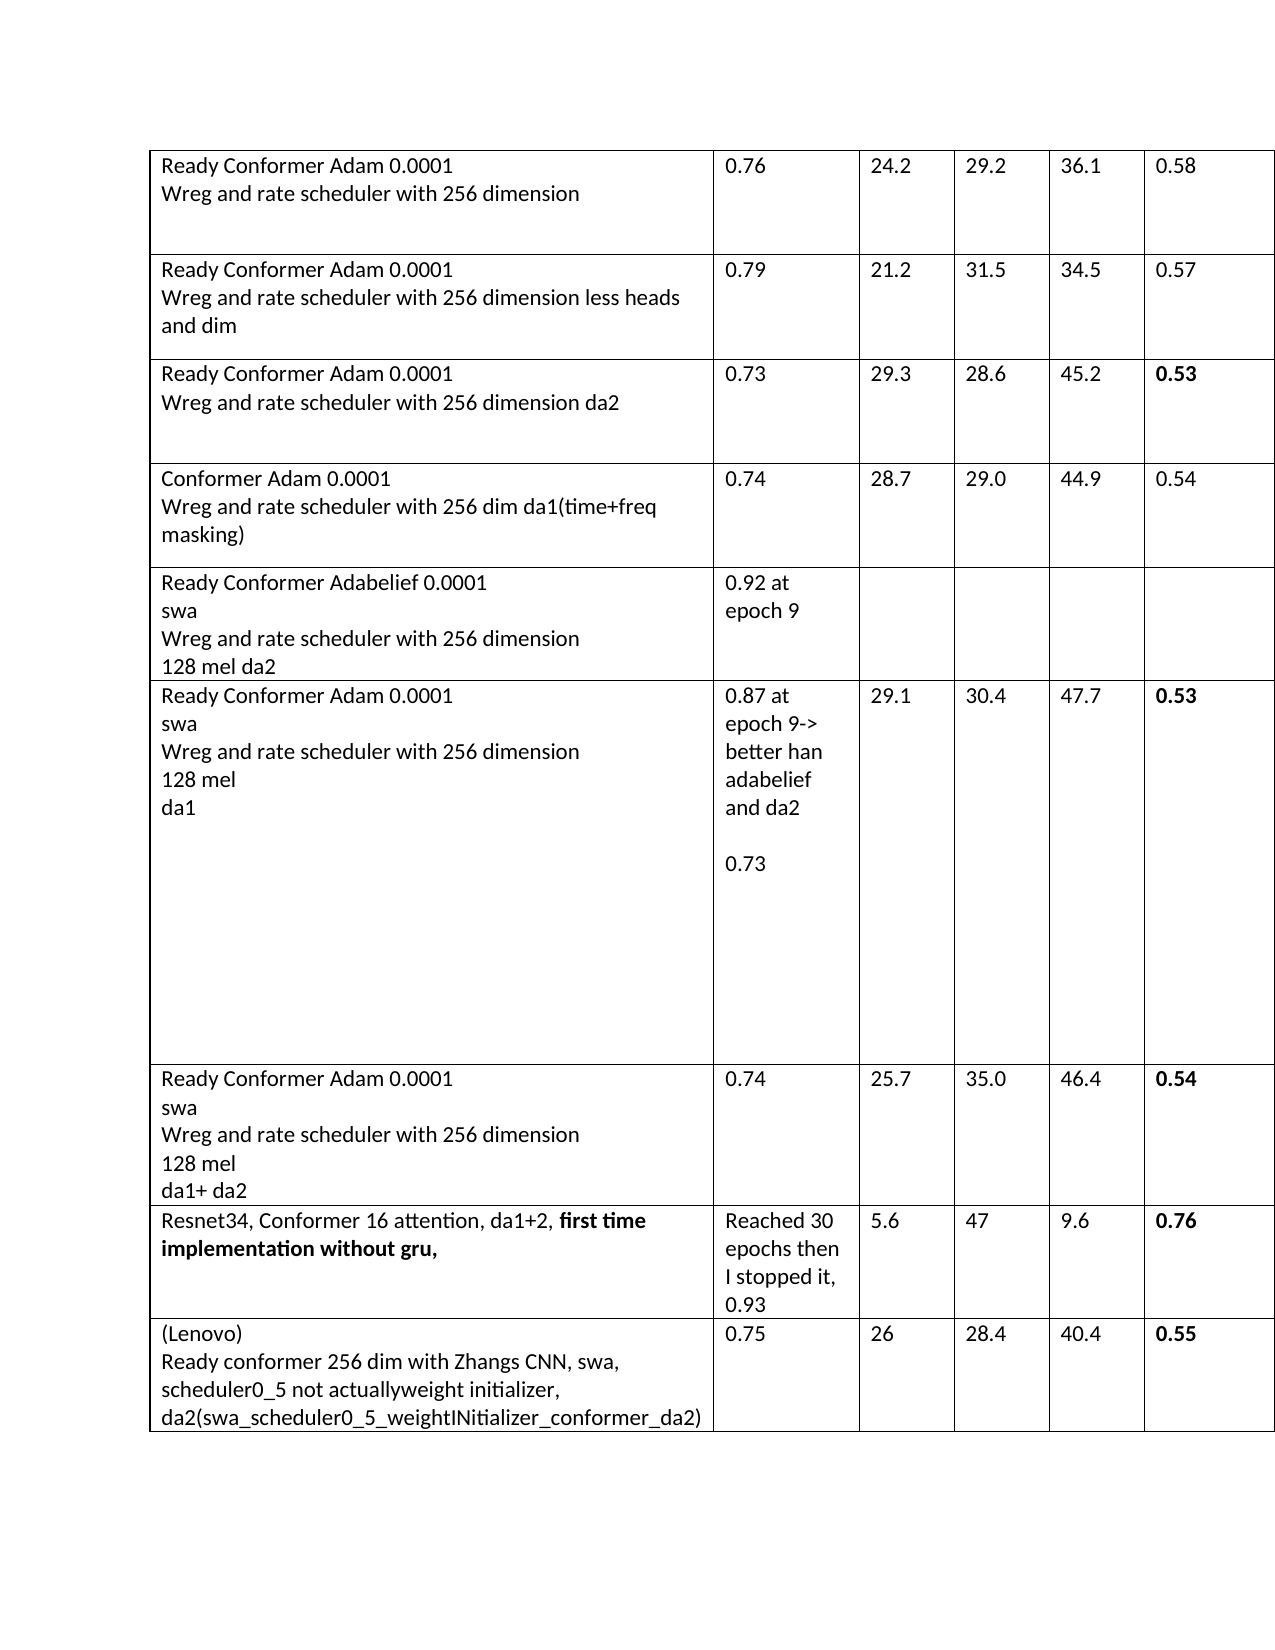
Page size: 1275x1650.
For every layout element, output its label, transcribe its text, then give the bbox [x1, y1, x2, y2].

table_cell Conformer Adam 0.0001 Wreg and rate scheduler with 256 dim da1(time+freq masking) [151, 464, 713, 567]
table_cell 34.5 [1050, 255, 1144, 358]
table_cell 28.6 [955, 360, 1049, 463]
table_cell 9.6 [1050, 1206, 1144, 1318]
table_cell 0.55 [1145, 1319, 1274, 1431]
table_cell 28.7 [860, 464, 954, 567]
table_cell 24.2 [860, 151, 954, 254]
table_cell 29.0 [955, 464, 1049, 567]
table_cell Ready Conformer Adam 0.0001 swa Wreg and rate scheduler with 256 dimension 128 mel da1 [151, 681, 713, 1063]
table_cell 28.4 [955, 1319, 1049, 1431]
table_cell 25.7 [860, 1065, 954, 1205]
table_cell 0.54 [1145, 1065, 1274, 1205]
table_cell 40.4 [1050, 1319, 1144, 1431]
table_cell 0.75 [714, 1319, 859, 1431]
table_cell 5.6 [860, 1206, 954, 1318]
table_cell 0.58 [1145, 151, 1274, 254]
table_cell 0.87 at epoch 9-> better han adabelief and da2 0.73 [714, 681, 859, 1063]
table_cell 0.57 [1145, 255, 1274, 358]
table_cell 29.2 [955, 151, 1049, 254]
table_cell 31.5 [955, 255, 1049, 358]
table_cell [860, 568, 954, 680]
table_cell Ready Conformer Adam 0.0001 Wreg and rate scheduler with 256 dimension [151, 151, 713, 254]
table_cell Reached 30 epochs then I stopped it, 0.93 [714, 1206, 859, 1318]
table_cell 0.92 at epoch 9 [714, 568, 859, 680]
table_cell 29.1 [860, 681, 954, 1063]
table_cell 26 [860, 1319, 954, 1431]
table_cell [955, 568, 1049, 680]
table_cell [1145, 568, 1274, 680]
table_cell 45.2 [1050, 360, 1144, 463]
table_cell 36.1 [1050, 151, 1144, 254]
table_cell (Lenovo) Ready conformer 256 dim with Zhangs CNN, swa, scheduler0_5 not actuallyweight initializer, da2(swa_scheduler0_5_weightINitializer_conformer_da2) [151, 1319, 713, 1431]
table_cell Resnet34, Conformer 16 attention, da1+2, first time implementation without gru, [151, 1206, 713, 1318]
table_cell 47 [955, 1206, 1049, 1318]
table_cell 0.54 [1145, 464, 1274, 567]
table_cell 30.4 [955, 681, 1049, 1063]
table_cell 0.74 [714, 1065, 859, 1205]
table_cell 0.74 [714, 464, 859, 567]
table_cell 44.9 [1050, 464, 1144, 567]
table_cell 0.76 [1145, 1206, 1274, 1318]
table_cell 0.53 [1145, 360, 1274, 463]
table_cell 21.2 [860, 255, 954, 358]
table_cell 0.73 [714, 360, 859, 463]
table_cell Ready Conformer Adam 0.0001 Wreg and rate scheduler with 256 dimension less heads and dim [151, 255, 713, 358]
table_cell 0.53 [1145, 681, 1274, 1063]
table_cell 0.79 [714, 255, 859, 358]
table_cell 0.76 [714, 151, 859, 254]
table_cell 35.0 [955, 1065, 1049, 1205]
table_cell 29.3 [860, 360, 954, 463]
table_cell Ready Conformer Adam 0.0001 swa Wreg and rate scheduler with 256 dimension 128 mel da1+ da2 [151, 1065, 713, 1205]
table_cell 46.4 [1050, 1065, 1144, 1205]
table_cell 47.7 [1050, 681, 1144, 1063]
table_cell Ready Conformer Adam 0.0001 Wreg and rate scheduler with 256 dimension da2 [151, 360, 713, 463]
table_cell [1050, 568, 1144, 680]
table_cell Ready Conformer Adabelief 0.0001 swa Wreg and rate scheduler with 256 dimension 128 mel da2 [151, 568, 713, 680]
